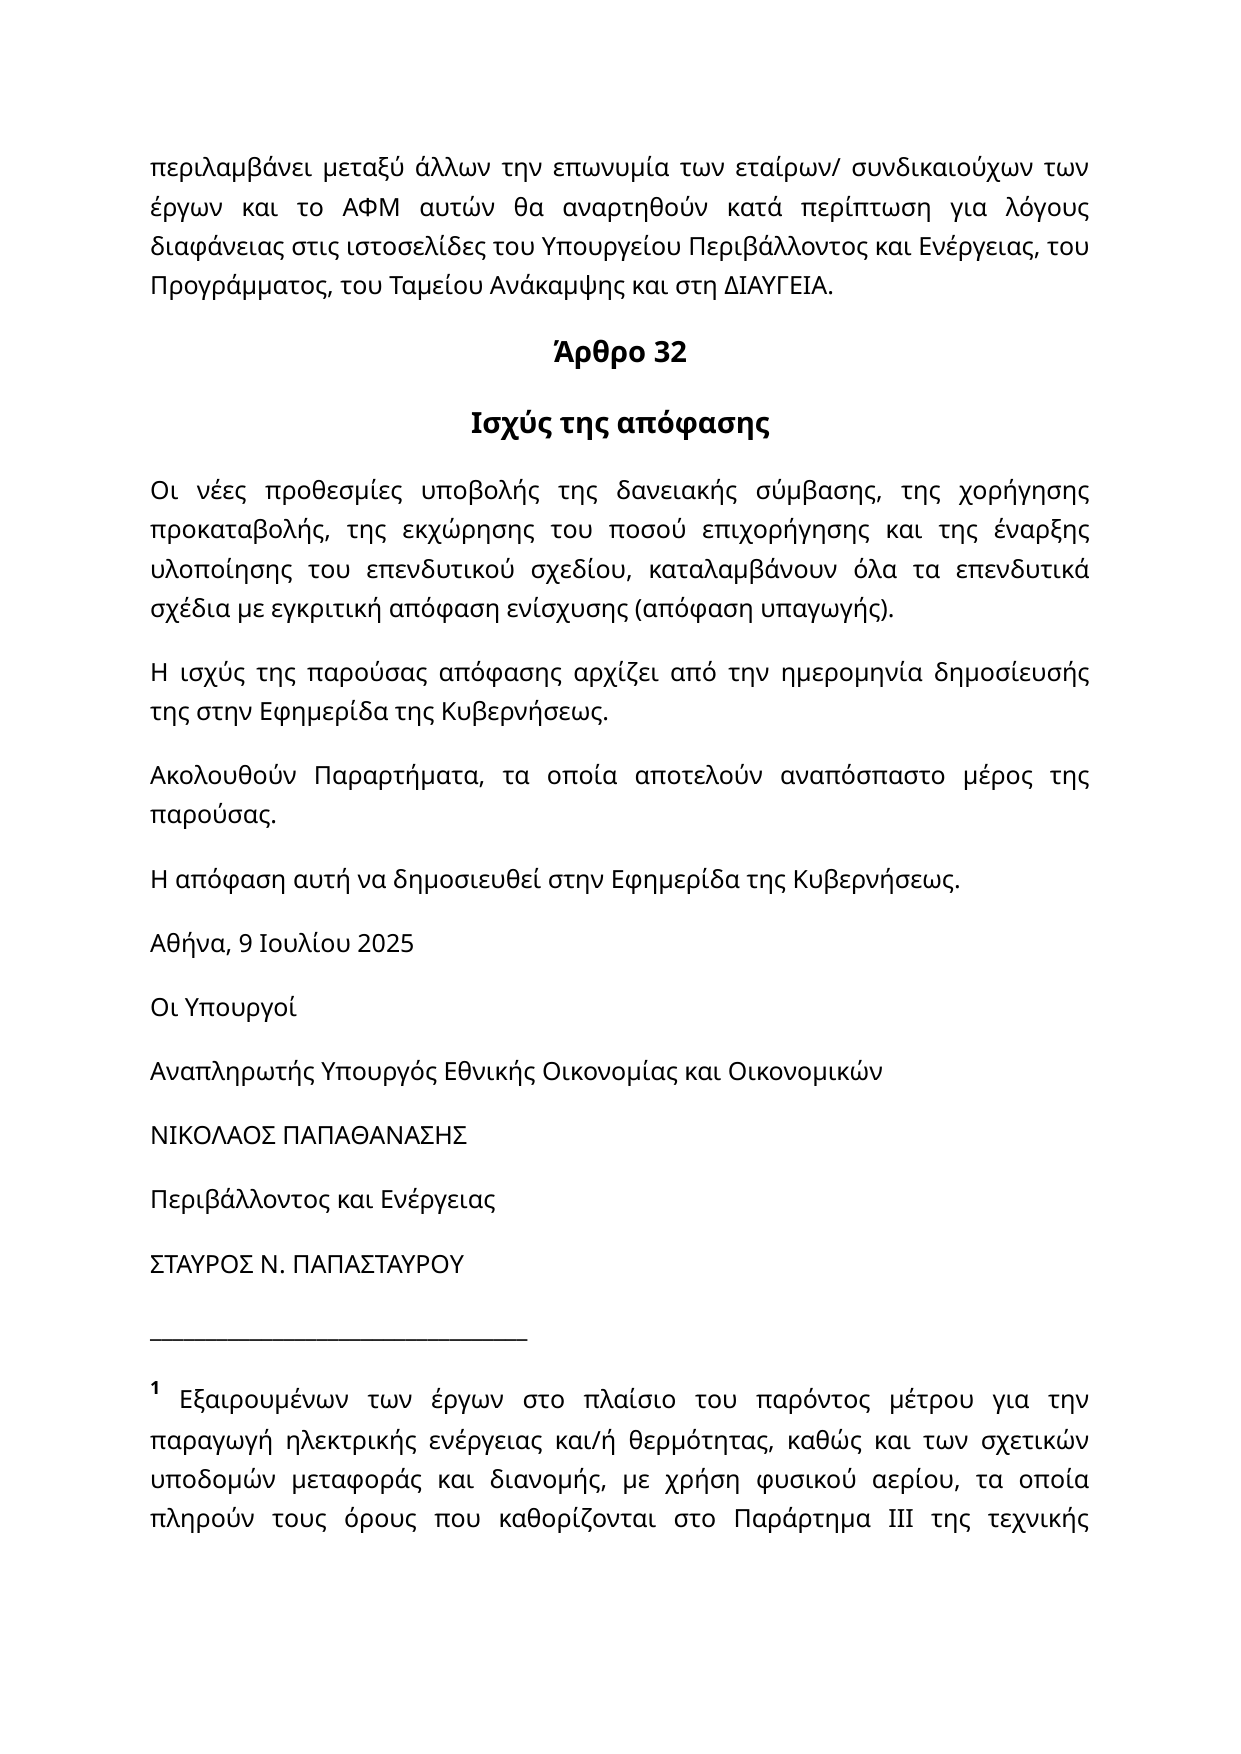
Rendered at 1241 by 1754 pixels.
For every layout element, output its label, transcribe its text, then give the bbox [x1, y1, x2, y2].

text ΝΙΚΟΛΑΟΣ ΠΑΠΑΘΑΝΑΣΗΣ [150, 1118, 1090, 1152]
text ΣΤΑΥΡΟΣ Ν. ΠΑΠΑΣΤΑΥΡΟΥ [150, 1246, 1090, 1280]
text Οι Υπουργοί [150, 989, 1090, 1024]
text Περιβάλλοντος και Ενέργειας [150, 1182, 1090, 1216]
text __________________________________ [150, 1310, 1090, 1344]
subtitle Ισχύς της απόφασης [150, 402, 1090, 442]
text Οι νέες προθεσμίες υποβολής της δανειακής σύμβασης, της χορήγησης προκαταβολής, της εκχώρησης του ποσού επιχορήγησης και της έναρξης υλοποίησης του επενδυτικού σχεδίου, καταλαμβάνουν όλα τα επενδυτικά σχέδια με εγκριτική απόφαση ενίσχυσης (απόφαση υπαγωγής). [150, 473, 1090, 624]
text περιλαμβάνει μεταξύ άλλων την επωνυμία των εταίρων/ συνδικαιούχων των έργων και το ΑΦΜ αυτών θα αναρτηθούν κατά περίπτωση για λόγους διαφάνειας στις ιστοσελίδες του Υπουργείου Περιβάλλοντος και Ενέργειας, του Προγράμματος, του Ταμείου Ανάκαμψης και στη ΔΙΑΥΓΕΙΑ. [150, 150, 1090, 302]
text Η ισχύς της παρούσας απόφασης αρχίζει από την ημερομηνία δημοσίευσής της στην Εφημερίδα της Κυβερνήσεως. [150, 654, 1090, 728]
text Αθήνα, 9 Ιουλίου 2025 [150, 925, 1090, 959]
text Αναπληρωτής Υπουργός Εθνικής Οικονομίας και Οικονομικών [150, 1054, 1090, 1088]
text Η απόφαση αυτή να δημοσιευθεί στην Εφημερίδα της Κυβερνήσεως. [150, 861, 1090, 895]
text Ακολουθούν Παραρτήματα, τα οποία αποτελούν αναπόσπαστο μέρος της παρούσας. [150, 758, 1090, 831]
subtitle Άρθρο 32 [150, 332, 1090, 371]
text 1 Εξαιρουμένων των έργων στο πλαίσιο του παρόντος μέτρου για την παραγωγή ηλεκτρικής ενέργειας και/ή θερμότητας, καθώς και των σχετικών υποδομών μεταφοράς και διανομής, με χρήση φυσικού αερίου, τα οποία πληρούν τους όρους που καθορίζονται στο Παράρτημα III της τεχνικής [150, 1374, 1090, 1535]
